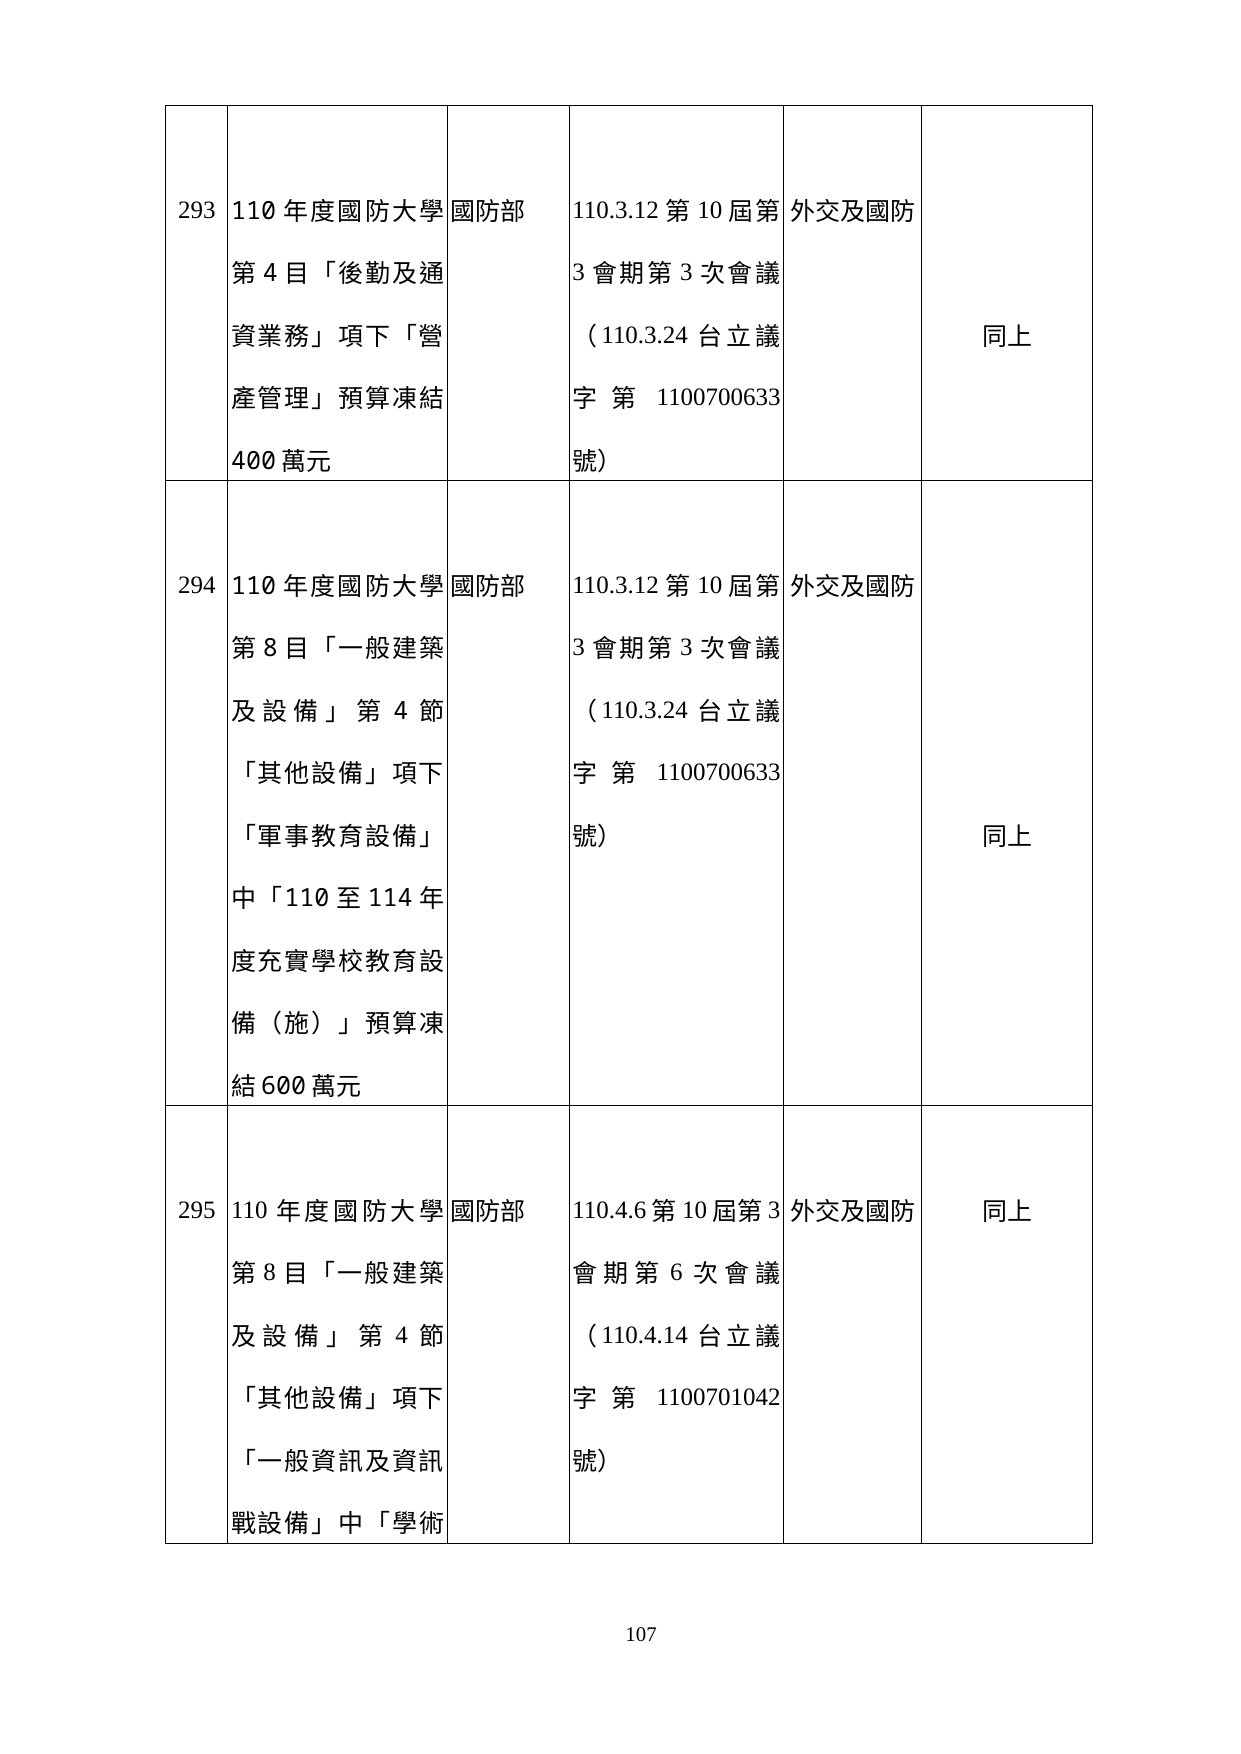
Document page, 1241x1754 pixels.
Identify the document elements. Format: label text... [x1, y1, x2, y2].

table_cell 國防部 [448, 106, 569, 480]
table_cell 外交及國防 [784, 106, 921, 480]
table_cell 同上 [922, 1106, 1092, 1543]
table_cell 110年度國防大學第8目「一般建築及設備」第4節「其他設備」項下「軍事教育設備」中「110至114年度充實學校教育設備（施）」預算凍結600萬元 [228, 481, 447, 1105]
table_cell [166, 1106, 227, 1543]
table_cell 外交及國防 [784, 481, 921, 1105]
table_cell 110.3.12第10屆第3會期第3次會議（110.3.24台立議字第1100700633號） [570, 481, 783, 1105]
table_cell 110年度國防大學第4目「後勤及通資業務」項下「營產管理」預算凍結400萬元 [228, 106, 447, 480]
table_cell 110.3.12第10屆第3會期第3次會議（110.3.24台立議字第1100700633號） [570, 106, 783, 480]
table_cell 外交及國防 [784, 1106, 921, 1543]
table_cell 同上 [922, 481, 1092, 1105]
table_cell 國防部 [448, 1106, 569, 1543]
table_cell 110年度國防大學第8目「一般建築及設備」第4節「其他設備」項下「一般資訊及資訊戰設備」中「學術 [228, 1106, 447, 1543]
table_cell 國防部 [448, 481, 569, 1105]
table_cell [166, 481, 227, 1105]
table_cell 110.4.6第10屆第3會期第6次會議（110.4.14台立議字第1100701042號） [570, 1106, 783, 1543]
table_cell [166, 106, 227, 480]
table_cell 同上 [922, 106, 1092, 480]
